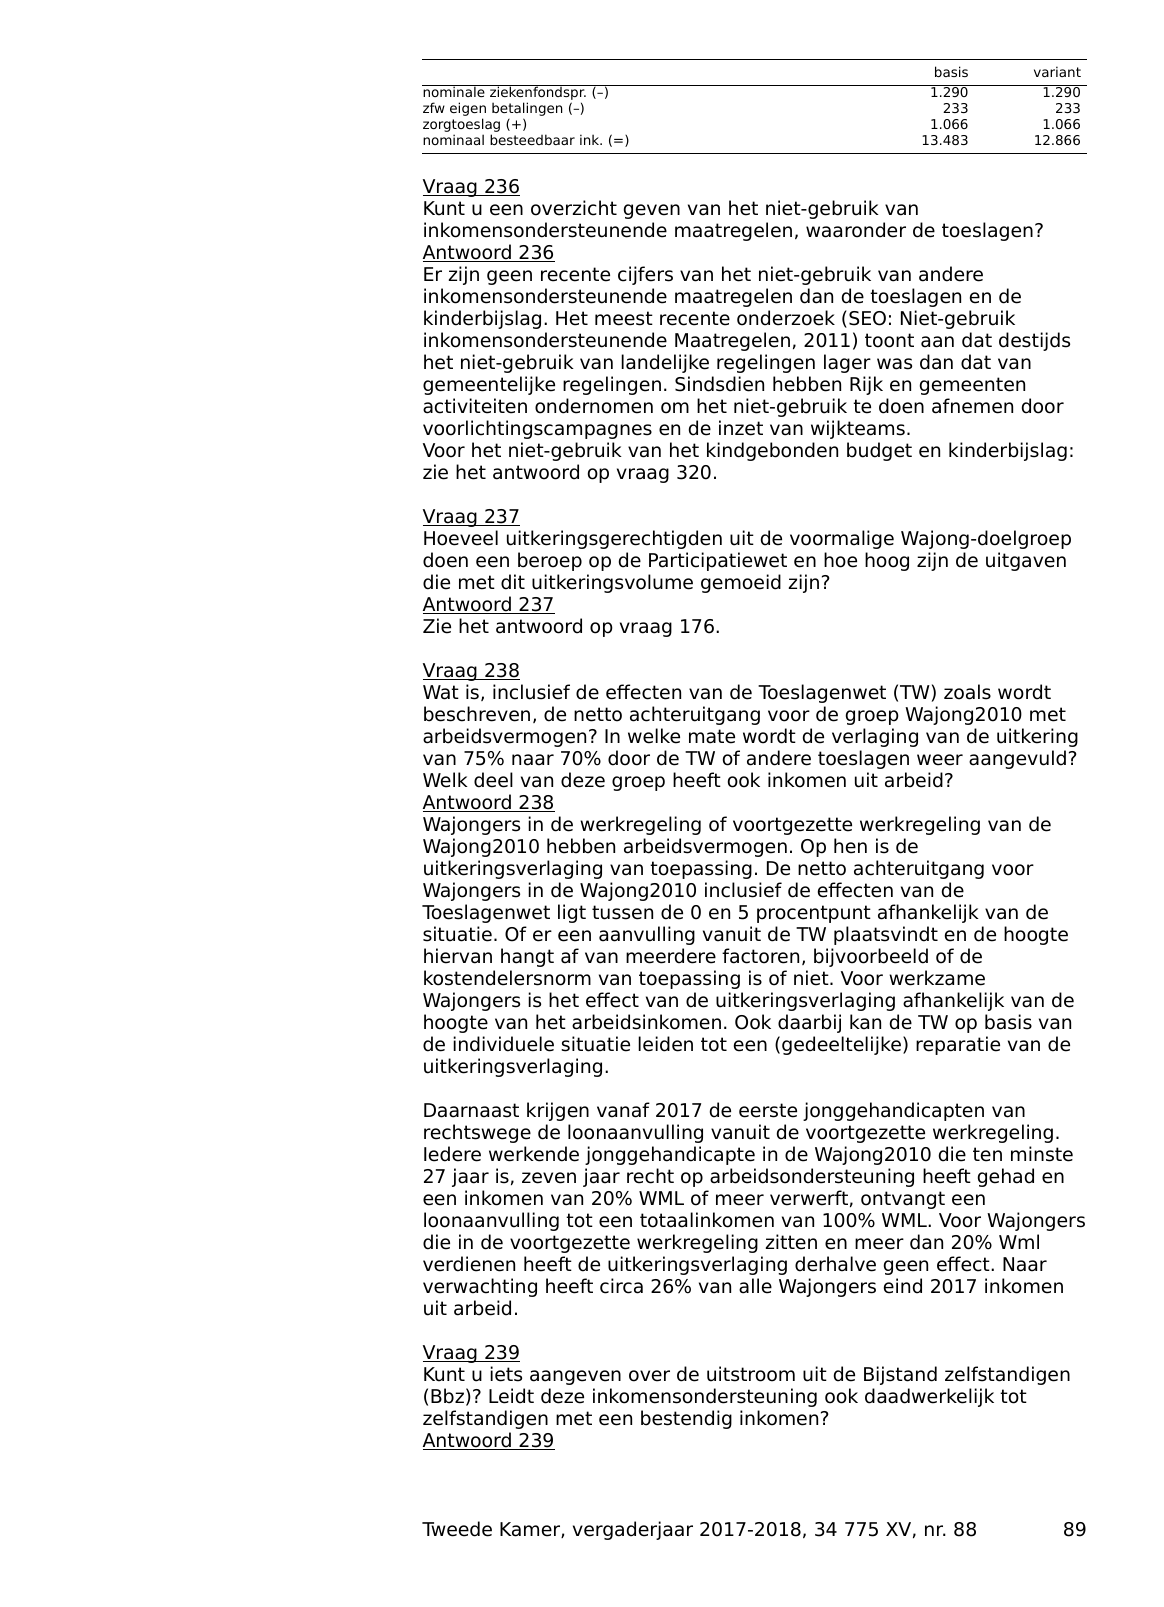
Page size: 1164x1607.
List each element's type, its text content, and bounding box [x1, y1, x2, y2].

text Vraag 238 [422, 660, 1087, 682]
text Antwoord 237 [422, 594, 1087, 616]
text Zie het antwoord op vraag 176. [422, 616, 1087, 638]
text Voor het niet-gebruik van het kindgebonden budget en kinderbijslag: zie het antwoord op vraag 320. [422, 440, 1087, 484]
table_cell zfw eigen betalingen (–) [422, 101, 856, 117]
table_header basis [856, 60, 974, 85]
text Hoeveel uitkeringsgerechtigden uit de voormalige Wajong-doelgroep doen een beroep op de Participatiewet en hoe hoog zijn de uitgaven die met dit uitkeringsvolume gemoeid zijn? [422, 528, 1087, 594]
text Wajongers in de werkregeling of voortgezette werkregeling van de Wajong2010 hebben arbeidsvermogen. Op hen is de uitkeringsverlaging van toepassing. De netto achteruitgang voor Wajongers in de Wajong2010 inclusief de effecten van de Toeslagenwet ligt tussen de 0 en 5 procentpunt afhankelijk van de situatie. Of er een aanvulling vanuit de TW plaatsvindt en de hoogte hiervan hangt af van meerdere factoren, bijvoorbeeld of de kostendelersnorm van toepassing is of niet. Voor werkzame Wajongers is het effect van de uitkeringsverlaging afhankelijk van de hoogte van het arbeidsinkomen. Ook daarbij kan de TW op basis van de individuele situatie leiden tot een (gedeeltelijke) reparatie van de uitkeringsverlaging. [422, 814, 1087, 1078]
table_header [422, 60, 856, 85]
text Vraag 237 [422, 506, 1087, 528]
table_cell 13.483 [856, 133, 974, 153]
table_cell 233 [974, 101, 1087, 117]
table_header variant [974, 60, 1087, 85]
table_cell zorgtoeslag (+) [422, 117, 856, 132]
text Antwoord 239 [422, 1430, 1087, 1452]
text Daarnaast krijgen vanaf 2017 de eerste jonggehandicapten van rechtswege de loonaanvulling vanuit de voortgezette werkregeling. Iedere werkende jonggehandicapte in de Wajong2010 die ten minste 27 jaar is, zeven jaar recht op arbeidsondersteuning heeft gehad en een inkomen van 20% WML of meer verwerft, ontvangt een loonaanvulling tot een totaalinkomen van 100% WML. Voor Wajongers die in de voortgezette werkregeling zitten en meer dan 20% Wml verdienen heeft de uitkeringsverlaging derhalve geen effect. Naar verwachting heeft circa 26% van alle Wajongers eind 2017 inkomen uit arbeid. [422, 1100, 1087, 1319]
text Kunt u iets aangeven over de uitstroom uit de Bijstand zelfstandigen (Bbz)? Leidt deze inkomensondersteuning ook daadwerkelijk tot zelfstandigen met een bestendig inkomen? [422, 1364, 1087, 1430]
text Wat is, inclusief de effecten van de Toeslagenwet (TW) zoals wordt beschreven, de netto achteruitgang voor de groep Wajong2010 met arbeidsvermogen? In welke mate wordt de verlaging van de uitkering van 75% naar 70% door de TW of andere toeslagen weer aangevuld? Welk deel van deze groep heeft ook inkomen uit arbeid? [422, 682, 1087, 792]
text Kunt u een overzicht geven van het niet-gebruik van inkomensondersteunende maatregelen, waaronder de toeslagen? [422, 198, 1087, 242]
table_cell 1.066 [974, 117, 1087, 132]
table_cell 12.866 [974, 133, 1087, 153]
table_cell 1.290 [856, 86, 974, 101]
text Antwoord 238 [422, 792, 1087, 814]
table_cell 1.290 [974, 86, 1087, 101]
table_cell 1.066 [856, 117, 974, 132]
text Er zijn geen recente cijfers van het niet-gebruik van andere inkomensondersteunende maatregelen dan de toeslagen en de kinderbijslag. Het meest recente onderzoek (SEO: Niet-gebruik inkomensondersteunende Maatregelen, 2011) toont aan dat destijds het niet-gebruik van landelijke regelingen lager was dan dat van gemeentelijke regelingen. Sindsdien hebben Rijk en gemeenten activiteiten ondernomen om het niet-gebruik te doen afnemen door voorlichtingscampagnes en de inzet van wijkteams. [422, 264, 1087, 440]
text Vraag 236 [422, 176, 1087, 198]
table_cell 233 [856, 101, 974, 117]
table_cell nominaal besteedbaar ink. (=) [422, 133, 856, 153]
text Vraag 239 [422, 1342, 1087, 1364]
table_cell nominale ziekenfondspr. (–) [422, 86, 856, 101]
text Antwoord 236 [422, 242, 1087, 264]
